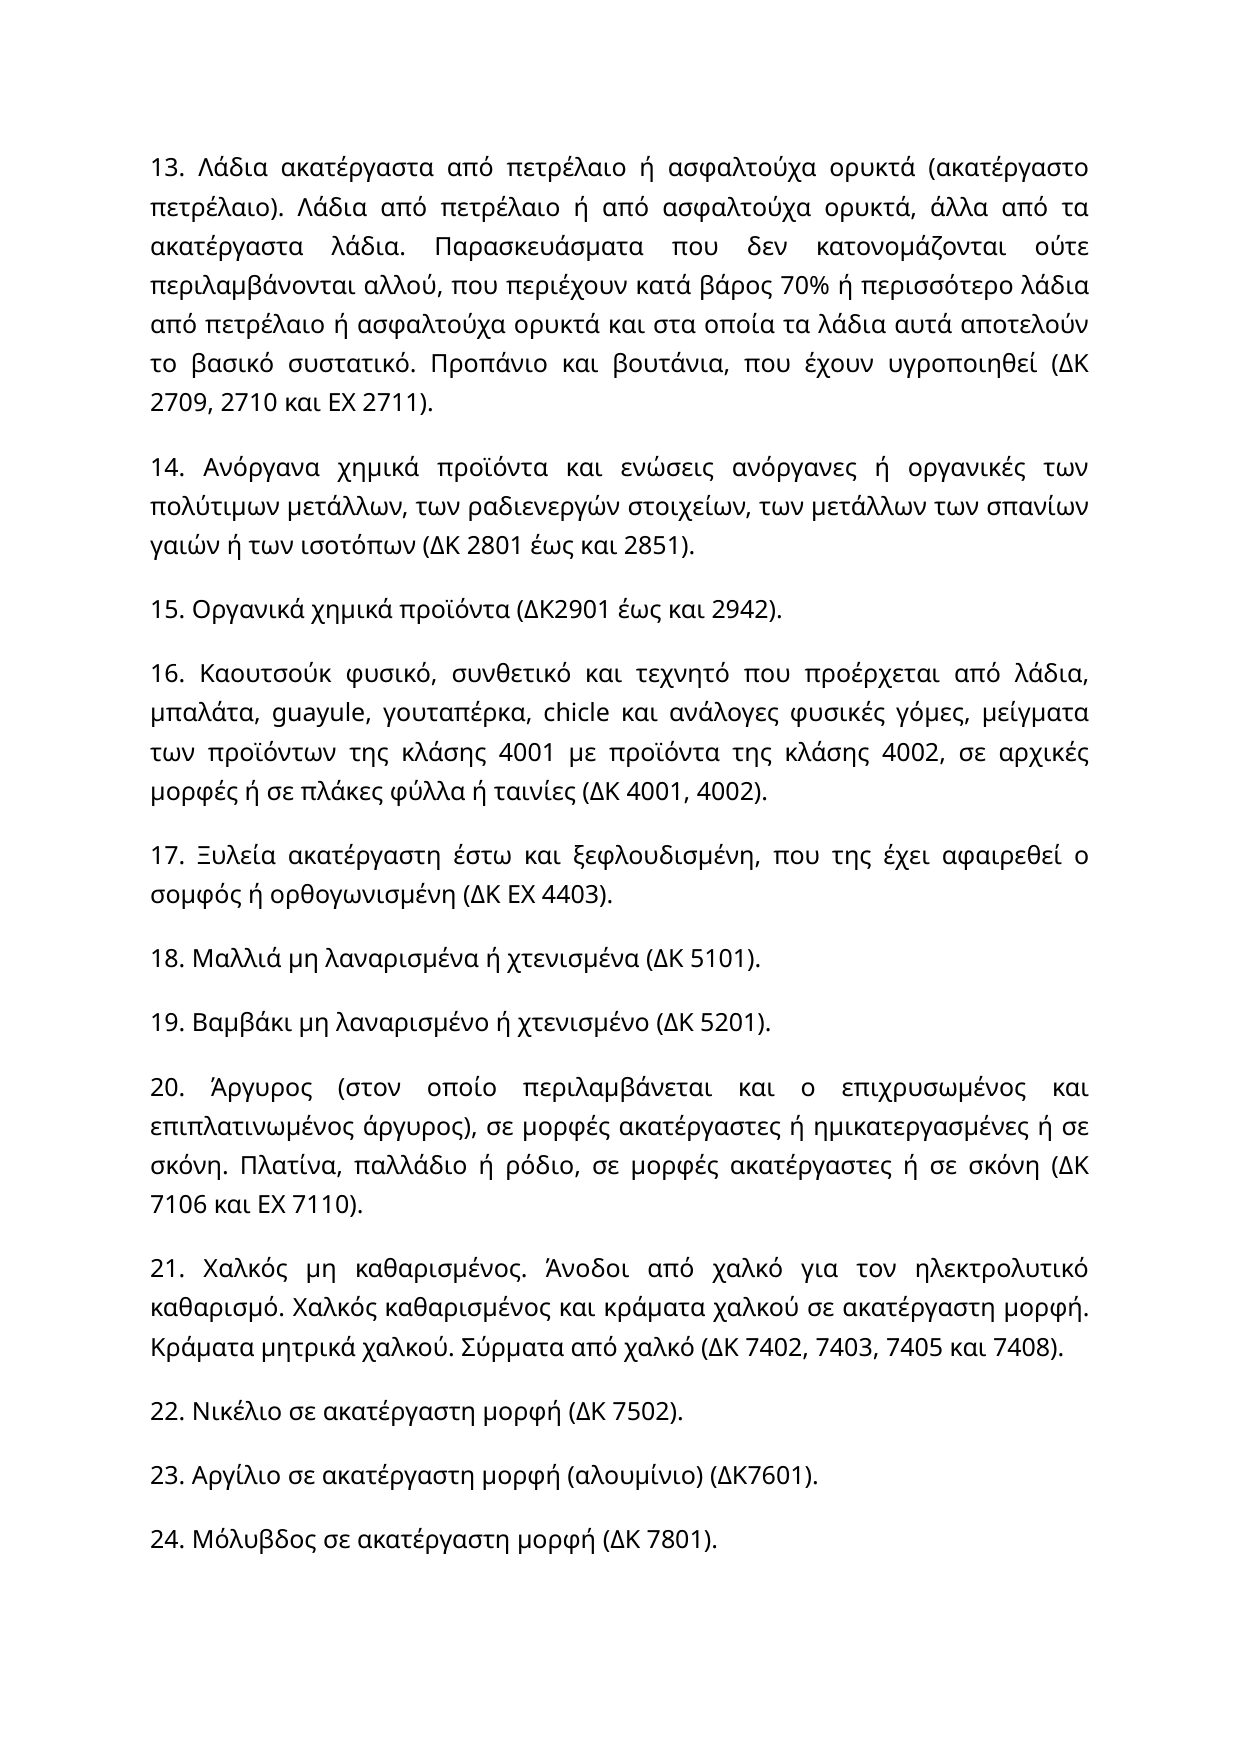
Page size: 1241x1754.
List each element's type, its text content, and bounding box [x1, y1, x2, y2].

text 22. Νικέλιο σε ακατέργαστη μορφή (ΔΚ 7502). [150, 1393, 1090, 1427]
text 16. Καουτσούκ φυσικό, συνθετικό και τεχνητό που προέρχεται από λάδια, μπαλάτα, guayule, γουταπέρκα, chicle και ανάλογες φυσικές γόμες, μείγματα των προϊόντων της κλάσης 4001 με προϊόντα της κλάσης 4002, σε αρχικές μορφές ή σε πλάκες φύλλα ή ταινίες (ΔΚ 4001, 4002). [150, 656, 1090, 807]
text 18. Μαλλιά μη λαναρισμένα ή χτενισμένα (ΔΚ 5101). [150, 941, 1090, 975]
text 13. Λάδια ακατέργαστα από πετρέλαιο ή ασφαλτούχα ορυκτά (ακατέργαστο πετρέλαιο). Λάδια από πετρέλαιο ή από ασφαλτούχα ορυκτά, άλλα από τα ακατέργαστα λάδια. Παρασκευάσματα που δεν κατονομάζονται ούτε περιλαμβάνονται αλλού, που περιέχουν κατά βάρος 70% ή περισσότερο λάδια από πετρέλαιο ή ασφαλτούχα ορυκτά και στα οποία τα λάδια αυτά αποτελούν το βασικό συστατικό. Προπάνιο και βουτάνια, που έχουν υγροποιηθεί (ΔΚ 2709, 2710 και ΕΧ 2711). [150, 150, 1090, 419]
text 15. Οργανικά χημικά προϊόντα (ΔΚ2901 έως και 2942). [150, 592, 1090, 626]
text 21. Χαλκός μη καθαρισμένος. Άνοδοι από χαλκό για τον ηλεκτρολυτικό καθαρισμό. Χαλκός καθαρισμένος και κράματα χαλκού σε ακατέργαστη μορφή. Κράματα μητρικά χαλκού. Σύρματα από χαλκό (ΔΚ 7402, 7403, 7405 και 7408). [150, 1251, 1090, 1363]
text 20. Άργυρος (στον οποίο περιλαμβάνεται και ο επιχρυσωμένος και επιπλατινωμένος άργυρος), σε μορφές ακατέργαστες ή ημικατεργασμένες ή σε σκόνη. Πλατίνα, παλλάδιο ή ρόδιο, σε μορφές ακατέργαστες ή σε σκόνη (ΔΚ 7106 και ΕΧ 7110). [150, 1069, 1090, 1221]
text 19. Βαμβάκι μη λαναρισμένο ή χτενισμένο (ΔΚ 5201). [150, 1005, 1090, 1039]
text 24. Μόλυβδος σε ακατέργαστη μορφή (ΔΚ 7801). [150, 1522, 1090, 1556]
text 14. Ανόργανα χημικά προϊόντα και ενώσεις ανόργανες ή οργανικές των πολύτιμων μετάλλων, των ραδιενεργών στοιχείων, των μετάλλων των σπανίων γαιών ή των ισοτόπων (ΔΚ 2801 έως και 2851). [150, 449, 1090, 562]
text 17. Ξυλεία ακατέργαστη έστω και ξεφλουδισμένη, που της έχει αφαιρεθεί ο σομφός ή ορθογωνισμένη (ΔΚ ΕΧ 4403). [150, 837, 1090, 911]
text 23. Αργίλιο σε ακατέργαστη μορφή (αλουμίνιο) (ΔΚ7601). [150, 1457, 1090, 1492]
